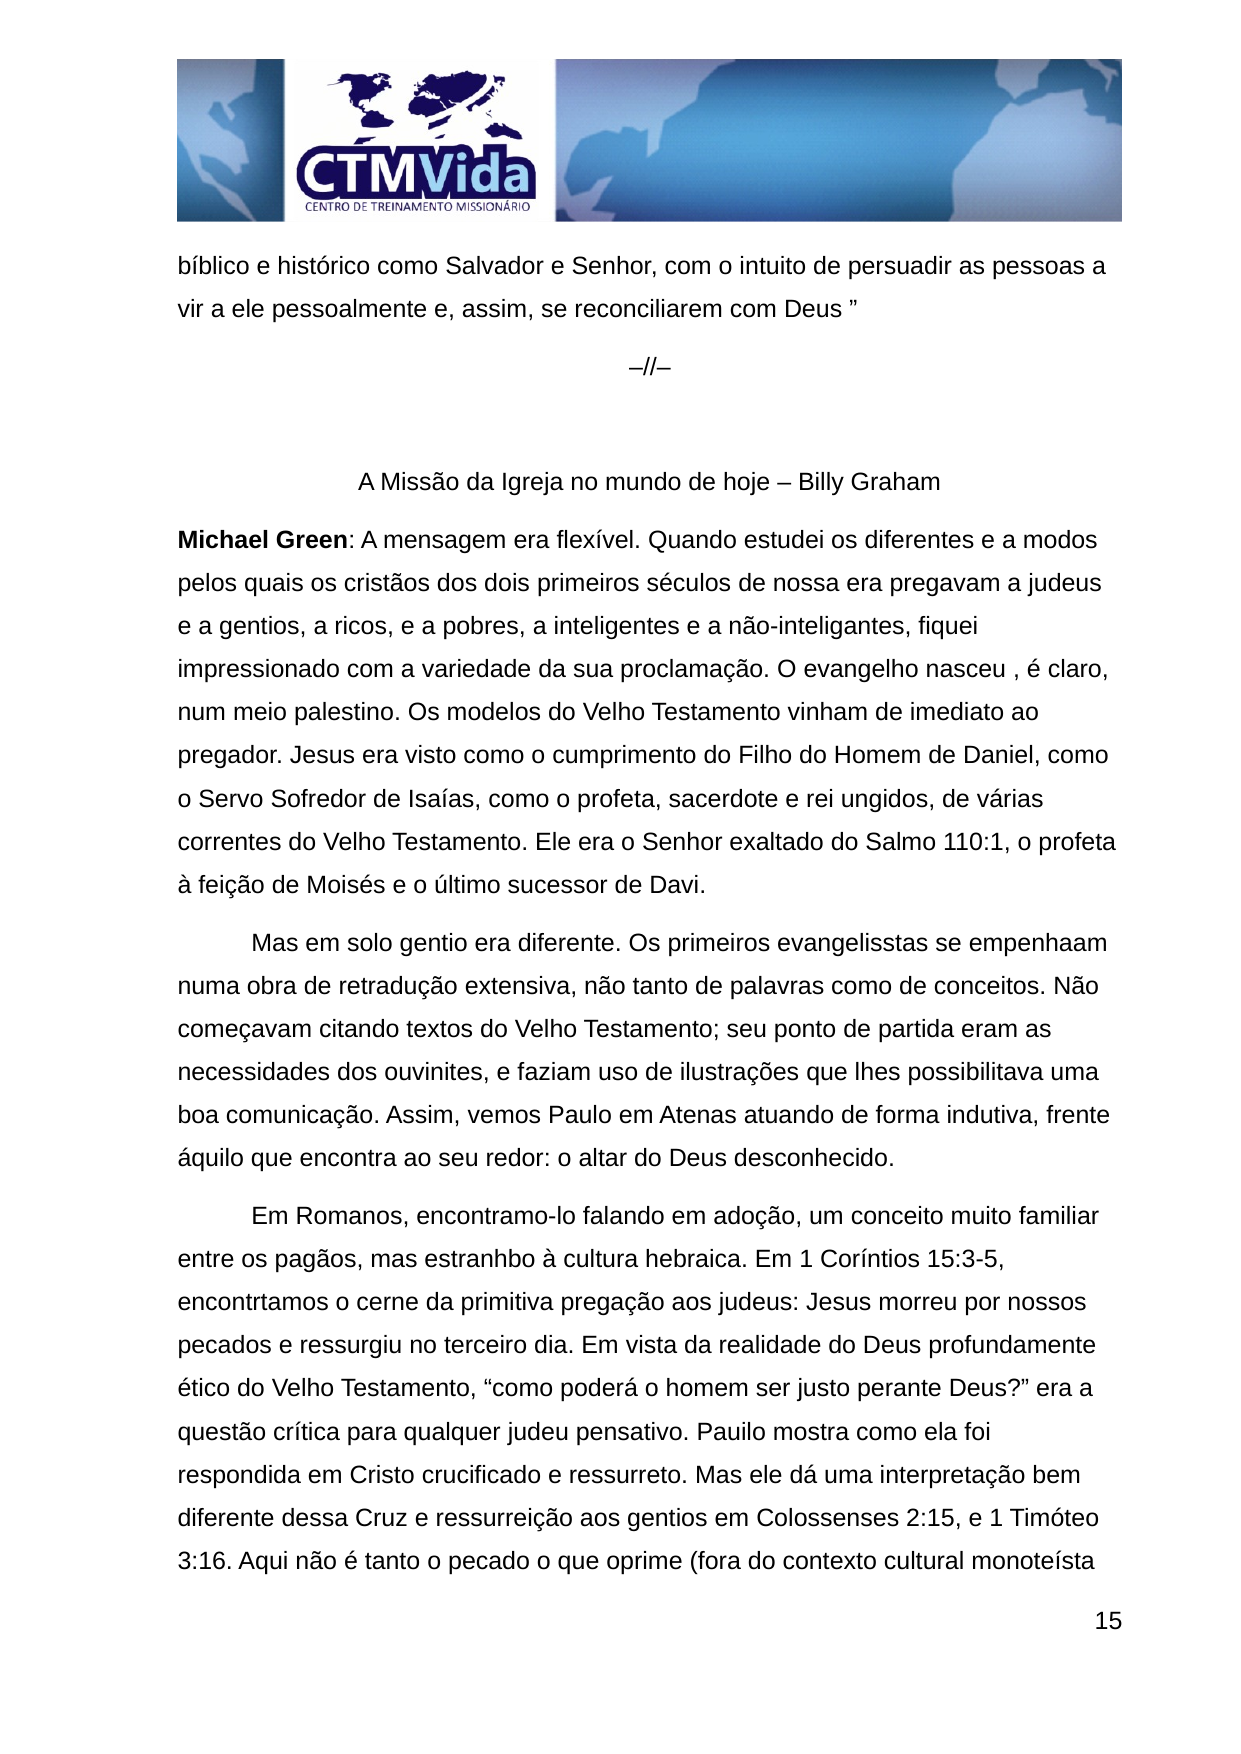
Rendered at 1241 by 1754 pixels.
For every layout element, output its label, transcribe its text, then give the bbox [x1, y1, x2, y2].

text A Missão da Igreja no mundo de hoje – Billy Graham [177, 467, 1122, 496]
text Mas em solo gentio era diferente. Os primeiros evangelisstas se empenhaam numa obra de retradução extensiva, não tanto de palavras como de conceitos. Não começavam citando textos do Velho Testamento; seu ponto de partida eram as necessidades dos ouvinites, e faziam uso de ilustrações que lhes possibilitava uma boa comunicação. Assim, vemos Paulo em Atenas atuando de forma indutiva, frente áquilo que encontra ao seu redor: o altar do Deus desconhecido. [177, 928, 1122, 1172]
picture [177, 59, 1122, 222]
text –//– [177, 352, 1122, 381]
text Em Romanos, encontramo-lo falando em adoção, um conceito muito familiar entre os pagãos, mas estranhbo à cultura hebraica. Em 1 Coríntios 15:3-5, encontrtamos o cerne da primitiva pregação aos judeus: Jesus morreu por nossos pecados e ressurgiu no terceiro dia. Em vista da realidade do Deus profundamente ético do Velho Testamento, “como poderá o homem ser justo perante Deus?” era a questão crítica para qualquer judeu pensativo. Pauilo mostra como ela foi respondida em Cristo crucificado e ressurreto. Mas ele dá uma interpretação bem diferente dessa Cruz e ressurreição aos gentios em Colossenses 2:15, e 1 Timóteo 3:16. Aqui não é tanto o pecado o que oprime (fora do contexto cultural monoteísta [177, 1201, 1122, 1575]
text Michael Green: A mensagem era flexível. Quando estudei os diferentes e a modos pelos quais os cristãos dos dois primeiros séculos de nossa era pregavam a judeus e a gentios, a ricos, e a pobres, a inteligentes e a não-inteligantes, fiquei impressionado com a variedade da sua proclamação. O evangelho nasceu , é claro, num meio palestino. Os modelos do Velho Testamento vinham de imediato ao pregador. Jesus era visto como o cumprimento do Filho do Homem de Daniel, como o Servo Sofredor de Isaías, como o profeta, sacerdote e rei ungidos, de várias correntes do Velho Testamento. Ele era o Senhor exaltado do Salmo 110:1, o profeta à feição de Moisés e o último sucessor de Davi. [177, 525, 1122, 899]
text bíblico e histórico como Salvador e Senhor, com o intuito de persuadir as pessoas a vir a ele pessoalmente e, assim, se reconciliarem com Deus ” [177, 251, 1122, 323]
